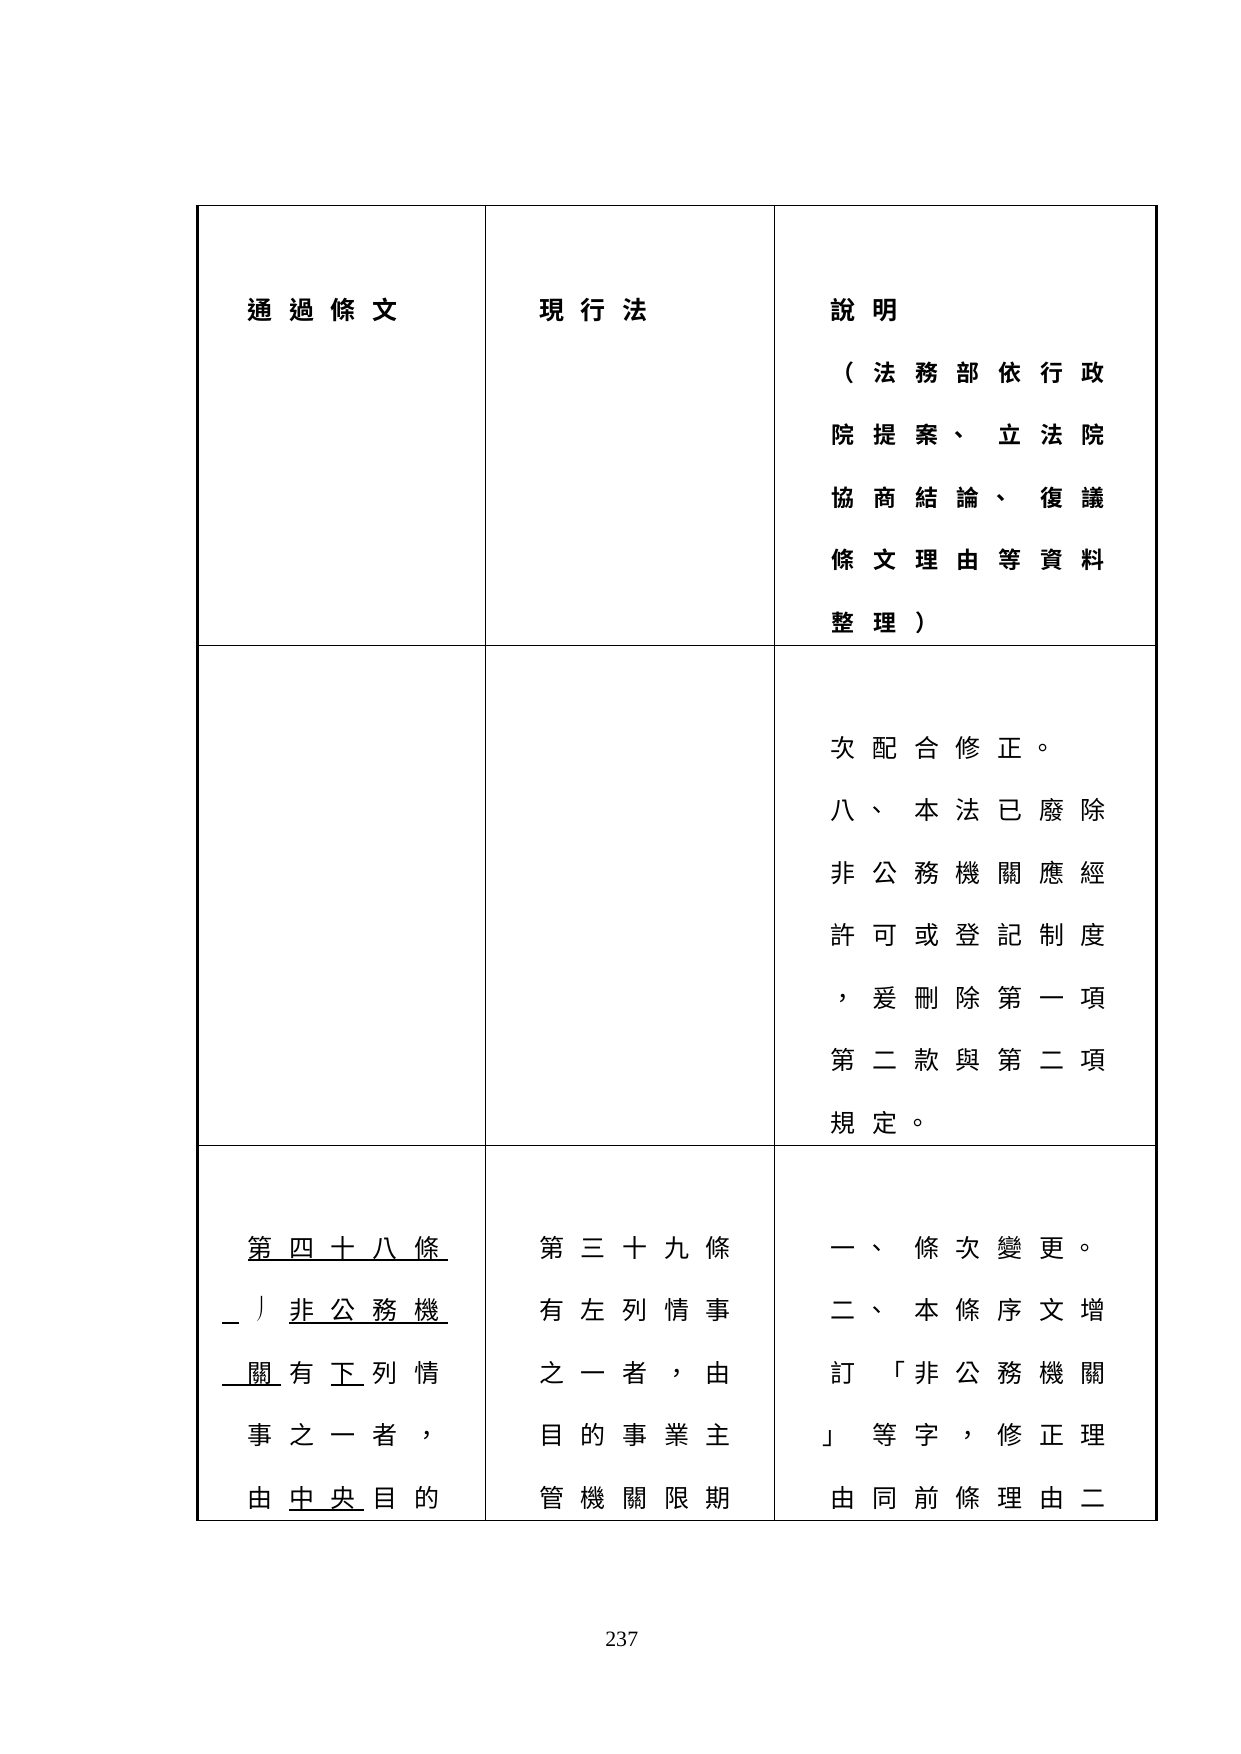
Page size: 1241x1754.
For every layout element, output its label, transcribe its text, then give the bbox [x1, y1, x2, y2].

table_header 現行法 [486, 206, 774, 645]
table_cell [486, 646, 774, 1145]
table_cell 一、條次變更。 二、本條序文增訂「非公務機關」等字，修正理由同前條理由二 [775, 1146, 1155, 1520]
table_cell 第三十九條 有左列情事之一者，由目的事業主管機關限期 [486, 1146, 774, 1520]
table_cell 第四十八條非公務機關有下列情事之一者，由中央目的 [199, 1146, 485, 1520]
table_header 說明 （法務部依行政院提案、立法院協商結論、復議條文理由等資料整理） [775, 206, 1155, 645]
table_cell 次配合修正。 八、本法已廢除非公務機關應經許可或登記制度，爰刪除第一項第二款與第二項規定。 [775, 646, 1155, 1145]
table_cell [199, 646, 485, 1145]
table_header 通過條文 [199, 206, 485, 645]
